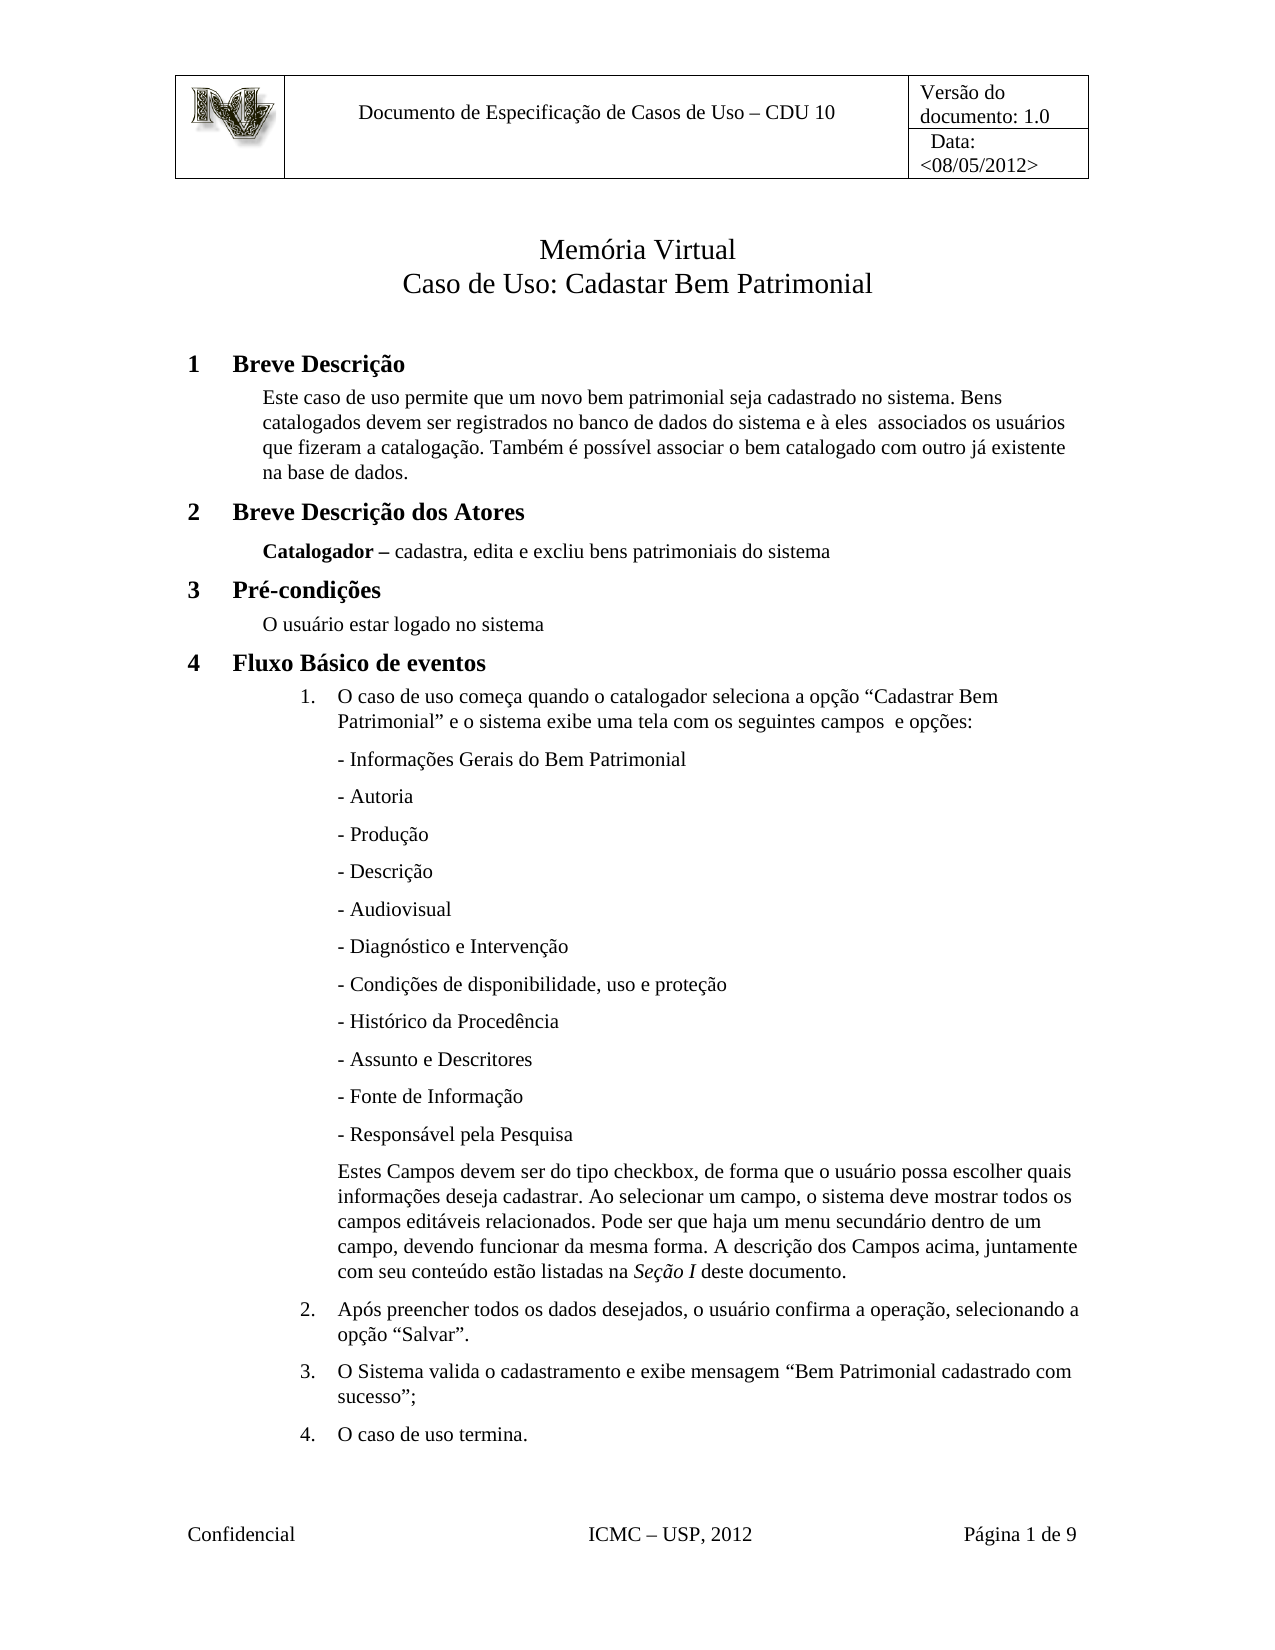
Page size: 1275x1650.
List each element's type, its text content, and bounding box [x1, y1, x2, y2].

list - Descrição [300, 858, 1087, 883]
subtitle Catalogador – cadastra, edita e excliu bens patrimoniais do sistema [187, 538, 1087, 563]
list - Assunto e Descritores [300, 1046, 1087, 1071]
subtitle Pré-condições [187, 576, 1087, 604]
list - Responsável pela Pesquisa [300, 1121, 1087, 1146]
text O usuário estar logado no sistema [262, 611, 1087, 636]
subtitle Breve Descrição [187, 349, 1087, 378]
picture [186, 76, 277, 151]
subtitle Fluxo Básico de eventos [187, 648, 1087, 677]
list - Condições de disponibilidade, uso e proteção [300, 971, 1087, 996]
text Este caso de uso permite que um novo bem patrimonial seja cadastrado no sistema. Bens catalogados devem ser registrados no banco de dados do sistema e à eles associados os usuários que fizeram a catalogação. Também é possível associar o bem catalogado com outro já existente na base de dados. [262, 384, 1087, 484]
list - Audiovisual [300, 896, 1087, 921]
subtitle Breve Descrição dos Atores [187, 497, 1087, 526]
title Memória Virtual Caso de Uso: Cadastar Bem Patrimonial [187, 232, 1087, 299]
list O caso de uso começa quando o catalogador seleciona a opção “Cadastrar Bem Patrimonial” e o sistema exibe uma tela com os seguintes campos e opções: [300, 683, 1087, 733]
list - Informações Gerais do Bem Patrimonial [300, 746, 1087, 771]
list - Histórico da Procedência [300, 1008, 1087, 1033]
list O Sistema valida o cadastramento e exibe mensagem “Bem Patrimonial cadastrado com sucesso”; [300, 1358, 1087, 1408]
list - Autoria [300, 783, 1087, 808]
list Estes Campos devem ser do tipo checkbox, de forma que o usuário possa escolher quais informações deseja cadastrar. Ao selecionar um campo, o sistema deve mostrar todos os campos editáveis relacionados. Pode ser que haja um menu secundário dentro de um campo, devendo funcionar da mesma forma. A descrição dos Campos acima, juntamente com seu conteúdo estão listadas na Seção I deste documento. [300, 1158, 1087, 1283]
list - Diagnóstico e Intervenção [300, 933, 1087, 958]
list - Fonte de Informação [300, 1083, 1087, 1108]
list O caso de uso termina. [300, 1421, 1087, 1446]
list Após preencher todos os dados desejados, o usuário confirma a operação, selecionando a opção “Salvar”. [300, 1296, 1087, 1346]
list - Produção [300, 821, 1087, 846]
